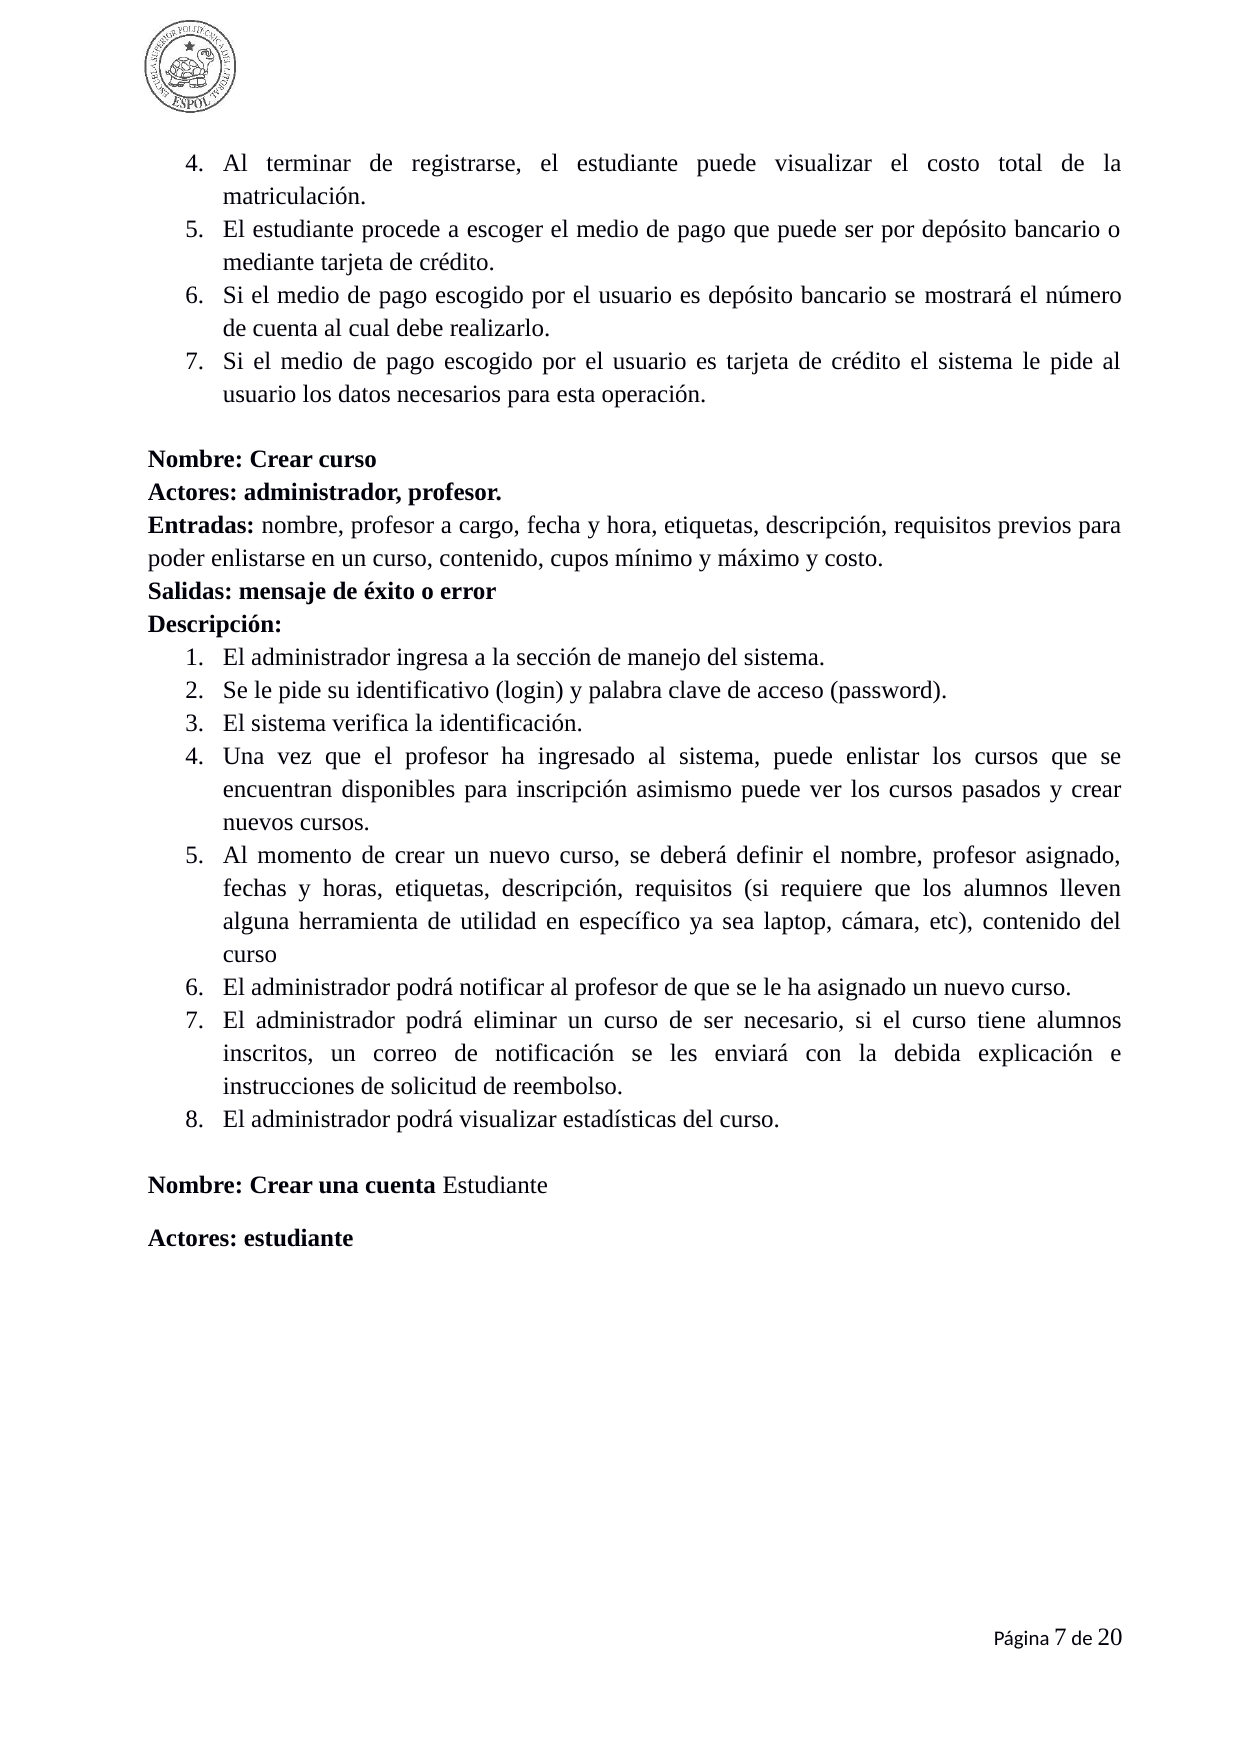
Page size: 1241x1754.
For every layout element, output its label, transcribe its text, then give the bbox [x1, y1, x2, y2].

list El estudiante procede a escoger el medio de pago que puede ser por depósito bancario o mediante tarjeta de crédito. [185, 214, 1122, 276]
list Al terminar de registrarse, el estudiante puede visualizar el costo total de la matriculación. [185, 148, 1122, 209]
text Actores: estudiante [148, 1223, 1122, 1252]
list El administrador podrá eliminar un curso de ser necesario, si el curso tiene alumnos inscritos, un correo de notificación se les enviará con la debida explicación e instrucciones de solicitud de reembolso. [185, 1005, 1122, 1100]
picture [142, 19, 238, 114]
list Se le pide su identificativo (login) y palabra clave de acceso (password). [185, 675, 1122, 704]
list El administrador podrá notificar al profesor de que se le ha asignado un nuevo curso. [185, 972, 1122, 1001]
list Si el medio de pago escogido por el usuario es tarjeta de crédito el sistema le pide al usuario los datos necesarios para esta operación. [185, 346, 1122, 408]
text Descripción: [148, 609, 1122, 638]
list El administrador podrá visualizar estadísticas del curso. [185, 1104, 1122, 1133]
text Entradas: nombre, profesor a cargo, fecha y hora, etiquetas, descripción, requisitos previos para poder enlistarse en un curso, contenido, cupos mínimo y máximo y costo. [148, 510, 1122, 572]
text Nombre: Crear curso [148, 444, 1122, 473]
list Al momento de crear un nuevo curso, se deberá definir el nombre, profesor asignado, fechas y horas, etiquetas, descripción, requisitos (si requiere que los alumnos lleven alguna herramienta de utilidad en específico ya sea laptop, cámara, etc), contenido del curso [185, 840, 1122, 968]
list El administrador ingresa a la sección de manejo del sistema. [185, 642, 1122, 671]
list Si el medio de pago escogido por el usuario es depósito bancario se mostrará el número de cuenta al cual debe realizarlo. [185, 280, 1122, 342]
list Una vez que el profesor ha ingresado al sistema, puede enlistar los cursos que se encuentran disponibles para inscripción asimismo puede ver los cursos pasados y crear nuevos cursos. [185, 741, 1122, 836]
text Salidas: mensaje de éxito o error [148, 576, 1122, 605]
text Actores: administrador, profesor. [148, 477, 1122, 506]
list El sistema verifica la identificación. [185, 708, 1122, 737]
text Nombre: Crear una cuenta Estudiante [148, 1170, 1122, 1198]
